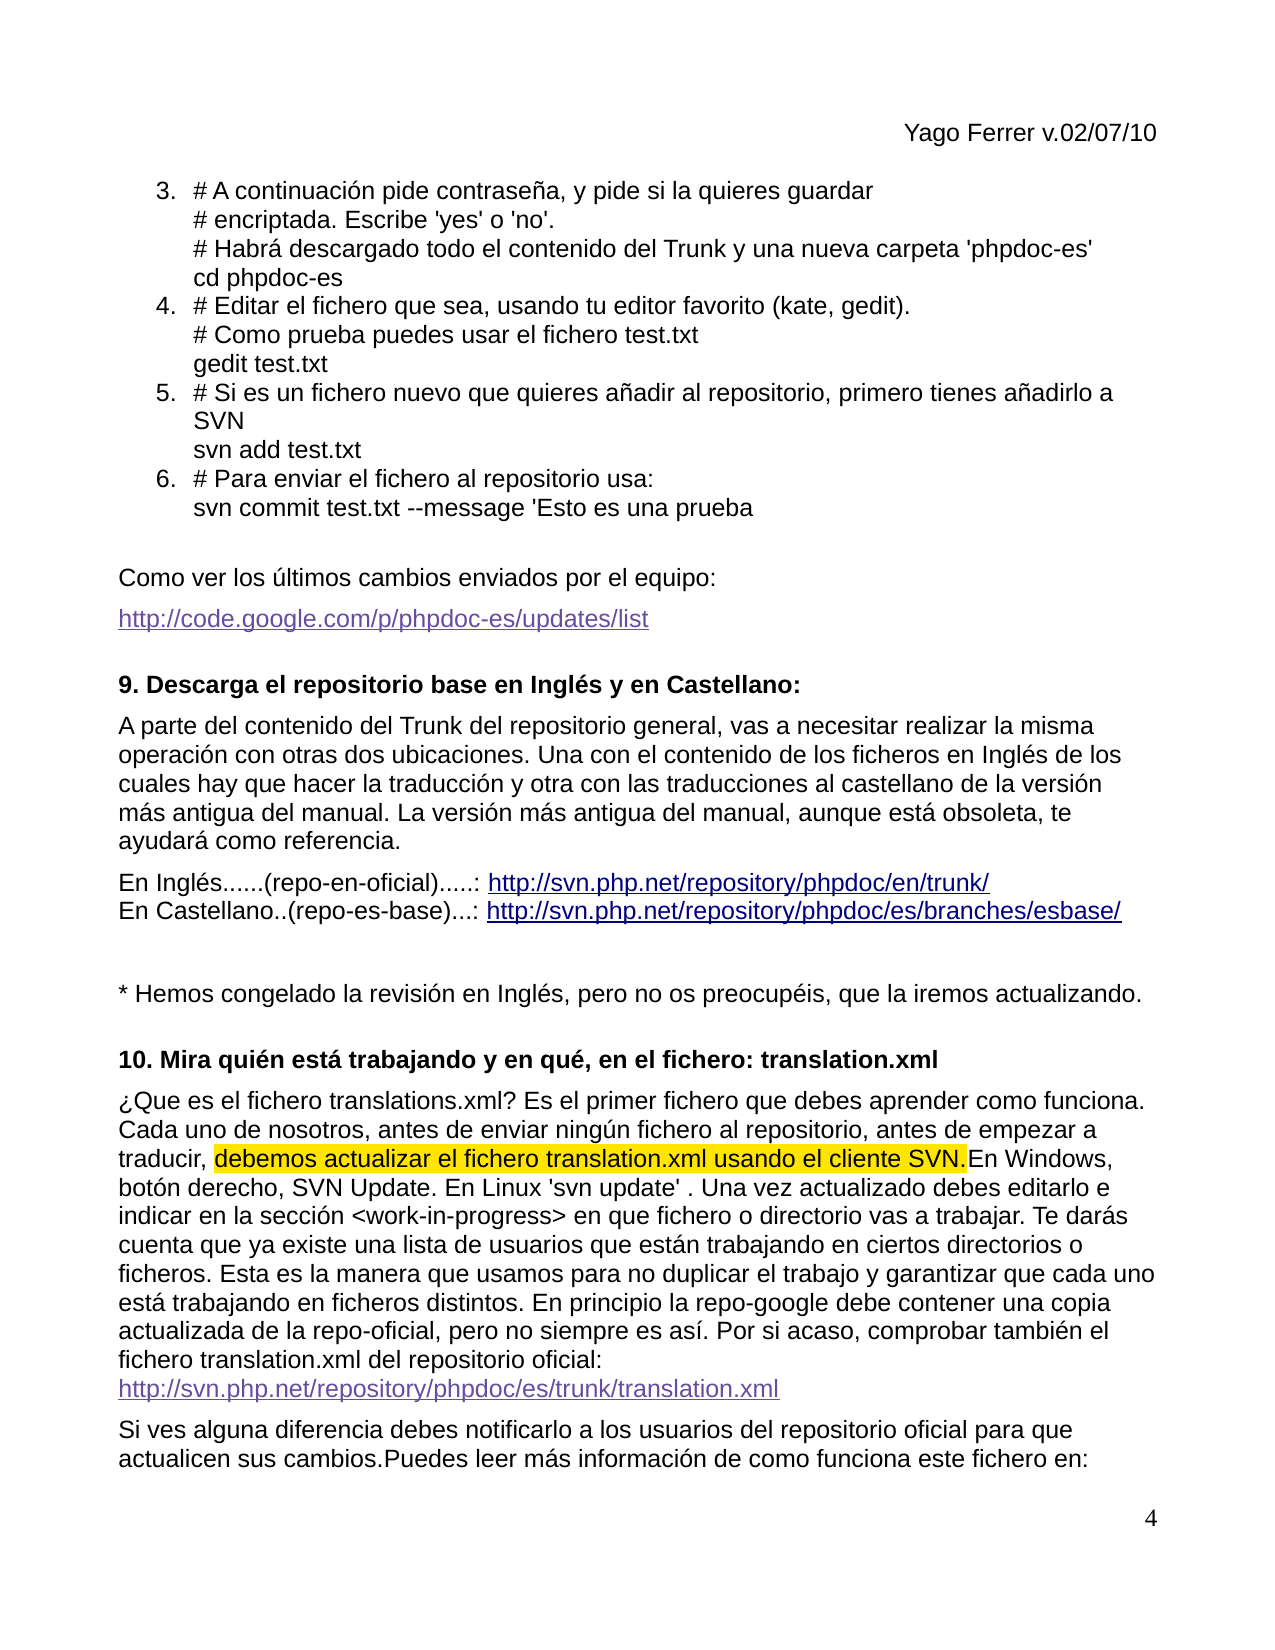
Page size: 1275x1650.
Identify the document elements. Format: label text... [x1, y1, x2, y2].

list # Si es un fichero nuevo que quieres añadir al repositorio, primero tienes añadirlo a SVN svn add test.txt [156, 378, 1157, 464]
text A parte del contenido del Trunk del repositorio general, vas a necesitar realizar la misma operación con otras dos ubicaciones. Una con el contenido de los ficheros en Inglés de los cuales hay que hacer la traducción y otra con las traducciones al castellano de la versión más antigua del manual. La versión más antigua del manual, aunque está obsoleta, te ayudará como referencia. [118, 711, 1157, 855]
text En Inglés......(repo-en-oficial).....: http://svn.php.net/repository/phpdoc/en/trunk/ En Castellano..(repo-es-base)...: http://svn.php.net/repository/phpdoc/es/branches/esbase/ [118, 868, 1157, 925]
text Como ver los últimos cambios enviados por el equipo: [118, 563, 1157, 591]
list # Para enviar el fichero al repositorio usa: svn commit test.txt --message 'Esto es una prueba [156, 464, 1157, 521]
text * Hemos congelado la revisión en Inglés, pero no os preocupéis, que la iremos actualizando. [118, 979, 1157, 1008]
list # Editar el fichero que sea, usando tu editor favorito (kate, gedit). # Como prueba puedes usar el fichero test.txt gedit test.txt [156, 291, 1157, 378]
subtitle 9. Descarga el repositorio base en Inglés y en Castellano: [118, 670, 1157, 699]
text Si ves alguna diferencia debes notificarlo a los usuarios del repositorio oficial para que actualicen sus cambios.Puedes leer más información de como funciona este fichero en: [118, 1415, 1157, 1473]
text ¿Que es el fichero translations.xml? Es el primer fichero que debes aprender como funciona. Cada uno de nosotros, antes de enviar ningún fichero al repositorio, antes de empezar a traducir, debemos actualizar el fichero translation.xml usando el cliente SVN.En Windows, botón derecho, SVN Update. En Linux 'svn update' . Una vez actualizado debes editarlo e indicar en la sección <work-in-progress> en que fichero o directorio vas a trabajar. Te darás cuenta que ya existe una lista de usuarios que están trabajando en ciertos directorios o ficheros. Esta es la manera que usamos para no duplicar el trabajo y garantizar que cada uno está trabajando en ficheros distintos. En principio la repo-google debe contener una copia actualizada de la repo-oficial, pero no siempre es así. Por si acaso, comprobar también el fichero translation.xml del repositorio oficial: http://svn.php.net/repository/phpdoc/es/trunk/translation.xml [118, 1086, 1157, 1403]
list # A continuación pide contraseña, y pide si la quieres guardar # encriptada. Escribe 'yes' o 'no'. # Habrá descargado todo el contenido del Trunk y una nueva carpeta 'phpdoc-es' cd phpdoc-es [156, 176, 1157, 291]
text http://code.google.com/p/phpdoc-es/updates/list [118, 604, 1157, 633]
subtitle 10. Mira quién está trabajando y en qué, en el fichero: translation.xml [118, 1045, 1157, 1074]
